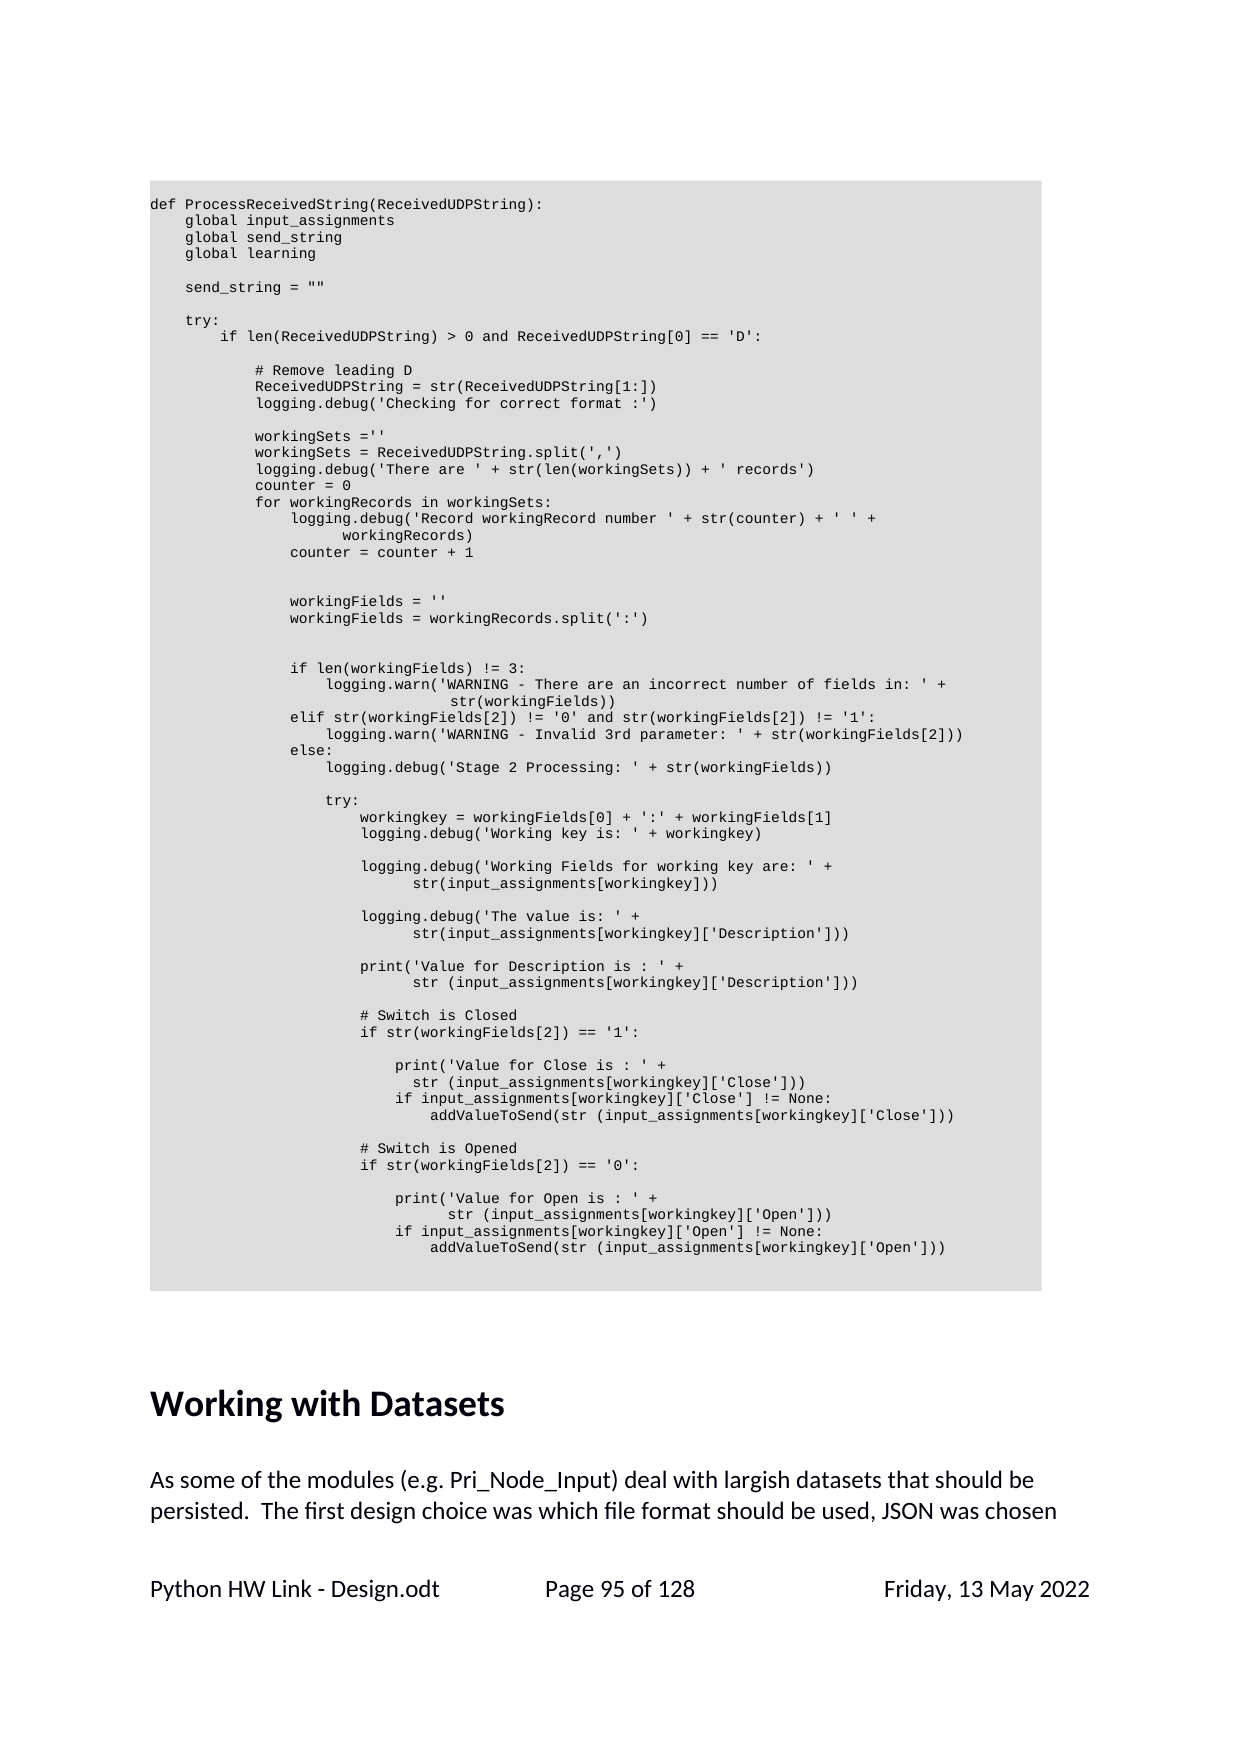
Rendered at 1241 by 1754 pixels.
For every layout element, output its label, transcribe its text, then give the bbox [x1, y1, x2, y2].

text As some of the modules (e.g. Pri_Node_Input) deal with largish datasets that should be persisted. The first design choice was which file format should be used, JSON was chosen [150, 1464, 1090, 1526]
subtitle Working with Datasets [150, 1380, 1090, 1426]
